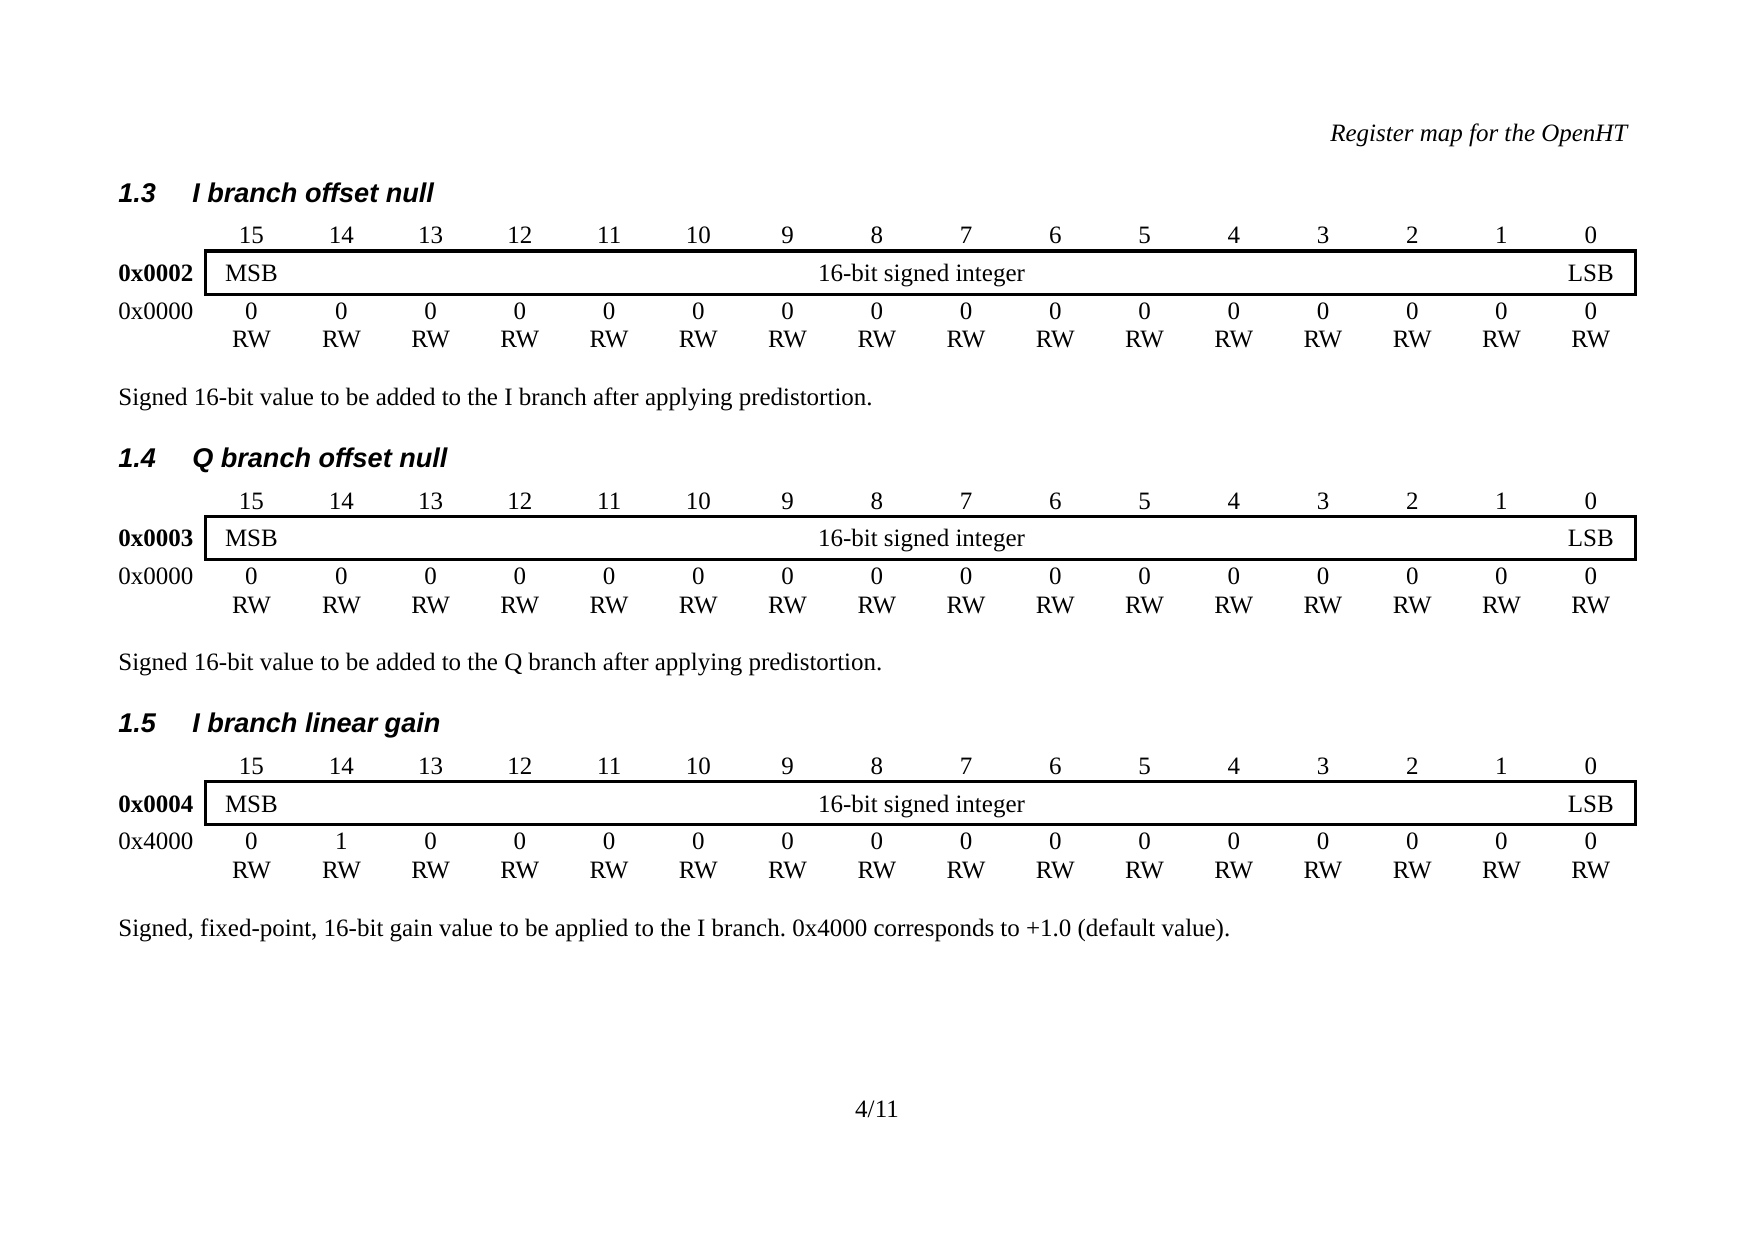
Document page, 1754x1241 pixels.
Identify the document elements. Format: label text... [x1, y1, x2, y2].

table_cell RW [564, 325, 653, 353]
table_cell 0 [1100, 296, 1189, 324]
table_cell [118, 855, 206, 884]
table_cell RW [475, 325, 564, 353]
table_header 8 [832, 486, 921, 515]
table_cell 0 [743, 561, 832, 590]
table_header 7 [921, 751, 1010, 780]
table_cell 0 [1546, 826, 1635, 855]
table_cell MSB [207, 253, 297, 293]
table_cell 0x0000 [118, 293, 206, 324]
table_cell LSB [1546, 783, 1634, 823]
table_header 4 [1189, 751, 1278, 780]
table_cell RW [1189, 325, 1278, 353]
table_cell 1 [297, 826, 386, 855]
table_cell RW [1546, 855, 1635, 884]
table_cell RW [1457, 325, 1546, 353]
table_cell 0x0003 [118, 515, 204, 558]
table_cell RW [1368, 590, 1457, 619]
table_cell RW [832, 325, 921, 353]
table_header 12 [475, 751, 564, 780]
table_cell 0 [1100, 826, 1189, 855]
table_cell RW [297, 325, 386, 353]
table_cell RW [564, 855, 653, 884]
table_cell 0 [1100, 561, 1189, 590]
table_cell 0 [1010, 296, 1100, 324]
table_cell RW [743, 855, 832, 884]
table_cell RW [1010, 590, 1100, 619]
table_cell RW [1189, 590, 1278, 619]
table_cell 0 [654, 296, 743, 324]
table_header 8 [832, 751, 921, 780]
subtitle I branch offset null [118, 177, 1635, 208]
table_cell RW [654, 325, 743, 353]
table_cell 0 [1010, 561, 1100, 590]
table_cell RW [1010, 855, 1100, 884]
table_cell [118, 325, 206, 353]
table_header [118, 751, 206, 780]
table_cell RW [1100, 855, 1189, 884]
table_cell RW [1100, 325, 1189, 353]
table_cell 0x0000 [118, 558, 206, 590]
subtitle I branch linear gain [118, 707, 1635, 739]
table_header 11 [564, 221, 653, 249]
table_header 14 [297, 486, 386, 515]
table_cell RW [832, 855, 921, 884]
table_cell 0 [1457, 826, 1546, 855]
table_header 6 [1010, 751, 1100, 780]
table_cell 0 [1189, 296, 1278, 324]
table_cell RW [1278, 325, 1367, 353]
table_cell RW [743, 325, 832, 353]
table_cell 0 [1368, 561, 1457, 590]
table_cell 0 [921, 826, 1010, 855]
table_cell 0 [1278, 296, 1367, 324]
table_cell RW [1278, 590, 1367, 619]
table_cell 0 [206, 296, 297, 324]
text Signed 16-bit value to be added to the I branch after applying predistortion. [118, 382, 1635, 411]
table_cell 0 [206, 826, 297, 855]
table_header 15 [206, 751, 297, 780]
table_cell 16-bit signed integer [297, 783, 1546, 823]
table_cell 0 [832, 826, 921, 855]
table_cell LSB [1546, 518, 1634, 558]
table_cell 0 [1457, 296, 1546, 324]
table_header 6 [1010, 221, 1100, 249]
table_header 0 [1546, 486, 1635, 515]
table_header 9 [743, 221, 832, 249]
table_cell MSB [207, 518, 297, 558]
table_header 2 [1368, 486, 1457, 515]
table_cell 0 [386, 561, 475, 590]
table_header 2 [1368, 221, 1457, 249]
table_header 4 [1189, 486, 1278, 515]
table_header 2 [1368, 751, 1457, 780]
table_cell RW [921, 855, 1010, 884]
table_cell 0 [1368, 826, 1457, 855]
table_cell 0 [921, 296, 1010, 324]
table_cell 0 [832, 296, 921, 324]
table_header 5 [1100, 751, 1189, 780]
table_cell RW [475, 855, 564, 884]
table_header 9 [743, 486, 832, 515]
table_cell 0 [654, 826, 743, 855]
table_cell LSB [1546, 253, 1634, 293]
table_header 5 [1100, 486, 1189, 515]
table_cell 0x0004 [118, 780, 204, 823]
table_header 6 [1010, 486, 1100, 515]
table_cell RW [654, 855, 743, 884]
table_cell RW [475, 590, 564, 619]
table_header 9 [743, 751, 832, 780]
table_cell 0 [1546, 296, 1635, 324]
table_cell 0 [1368, 296, 1457, 324]
table_cell 0 [1546, 561, 1635, 590]
table_header 3 [1278, 486, 1367, 515]
table_header 13 [386, 486, 475, 515]
table_cell RW [1010, 325, 1100, 353]
table_header 13 [386, 751, 475, 780]
table_header [118, 221, 206, 249]
table_header 13 [386, 221, 475, 249]
table_cell 0 [654, 561, 743, 590]
table_cell RW [564, 590, 653, 619]
table_header 12 [475, 221, 564, 249]
table_header 3 [1278, 221, 1367, 249]
table_cell 0 [1278, 826, 1367, 855]
table_header 7 [921, 486, 1010, 515]
table_header 4 [1189, 221, 1278, 249]
table_cell 0 [386, 826, 475, 855]
table_header 15 [206, 221, 297, 249]
table_cell RW [1278, 855, 1367, 884]
table_cell 0x0002 [118, 249, 204, 293]
table_cell 0 [1189, 826, 1278, 855]
table_cell RW [1368, 855, 1457, 884]
table_cell 0 [297, 296, 386, 324]
text Signed, fixed-point, 16-bit gain value to be applied to the I branch. 0x4000 corresponds to +1.0 (default value). [118, 913, 1635, 941]
table_cell 0 [297, 561, 386, 590]
table_header 1 [1457, 221, 1546, 249]
table_cell 0 [743, 296, 832, 324]
table_cell RW [1457, 855, 1546, 884]
table_cell RW [386, 325, 475, 353]
table_cell 0 [743, 826, 832, 855]
table_cell 0 [1189, 561, 1278, 590]
table_cell RW [1368, 325, 1457, 353]
table_cell RW [206, 590, 297, 619]
table_cell 0x4000 [118, 823, 206, 855]
table_cell RW [1189, 855, 1278, 884]
table_header 10 [654, 751, 743, 780]
table_cell 0 [564, 561, 653, 590]
table_cell 0 [386, 296, 475, 324]
table_header 1 [1457, 486, 1546, 515]
table_cell 0 [832, 561, 921, 590]
table_cell 16-bit signed integer [297, 253, 1546, 293]
table_header 15 [206, 486, 297, 515]
table_cell MSB [207, 783, 297, 823]
table_cell RW [1100, 590, 1189, 619]
table_header 10 [654, 221, 743, 249]
table_header 8 [832, 221, 921, 249]
table_cell 16-bit signed integer [297, 518, 1546, 558]
text Signed 16-bit value to be added to the Q branch after applying predistortion. [118, 647, 1635, 676]
table_cell RW [297, 855, 386, 884]
table_cell RW [206, 855, 297, 884]
subtitle Q branch offset null [118, 442, 1635, 473]
table_header 3 [1278, 751, 1367, 780]
table_cell 0 [564, 296, 653, 324]
table_cell RW [832, 590, 921, 619]
table_cell 0 [564, 826, 653, 855]
table_header 1 [1457, 751, 1546, 780]
table_header [118, 486, 206, 515]
table_header 12 [475, 486, 564, 515]
table_cell RW [654, 590, 743, 619]
table_cell RW [206, 325, 297, 353]
table_cell [118, 590, 206, 619]
table_cell RW [1457, 590, 1546, 619]
table_cell RW [386, 590, 475, 619]
table_cell RW [921, 590, 1010, 619]
table_cell RW [297, 590, 386, 619]
table_cell 0 [1010, 826, 1100, 855]
table_cell 0 [921, 561, 1010, 590]
table_cell 0 [475, 826, 564, 855]
table_cell RW [1546, 590, 1635, 619]
table_cell 0 [1457, 561, 1546, 590]
table_header 11 [564, 486, 653, 515]
table_header 14 [297, 221, 386, 249]
table_cell RW [743, 590, 832, 619]
table_cell 0 [475, 296, 564, 324]
table_cell RW [1546, 325, 1635, 353]
table_cell RW [386, 855, 475, 884]
table_cell 0 [206, 561, 297, 590]
table_header 0 [1546, 221, 1635, 249]
table_cell 0 [1278, 561, 1367, 590]
table_header 11 [564, 751, 653, 780]
table_cell RW [921, 325, 1010, 353]
table_header 10 [654, 486, 743, 515]
table_header 7 [921, 221, 1010, 249]
table_header 5 [1100, 221, 1189, 249]
table_cell 0 [475, 561, 564, 590]
table_header 0 [1546, 751, 1635, 780]
table_header 14 [297, 751, 386, 780]
